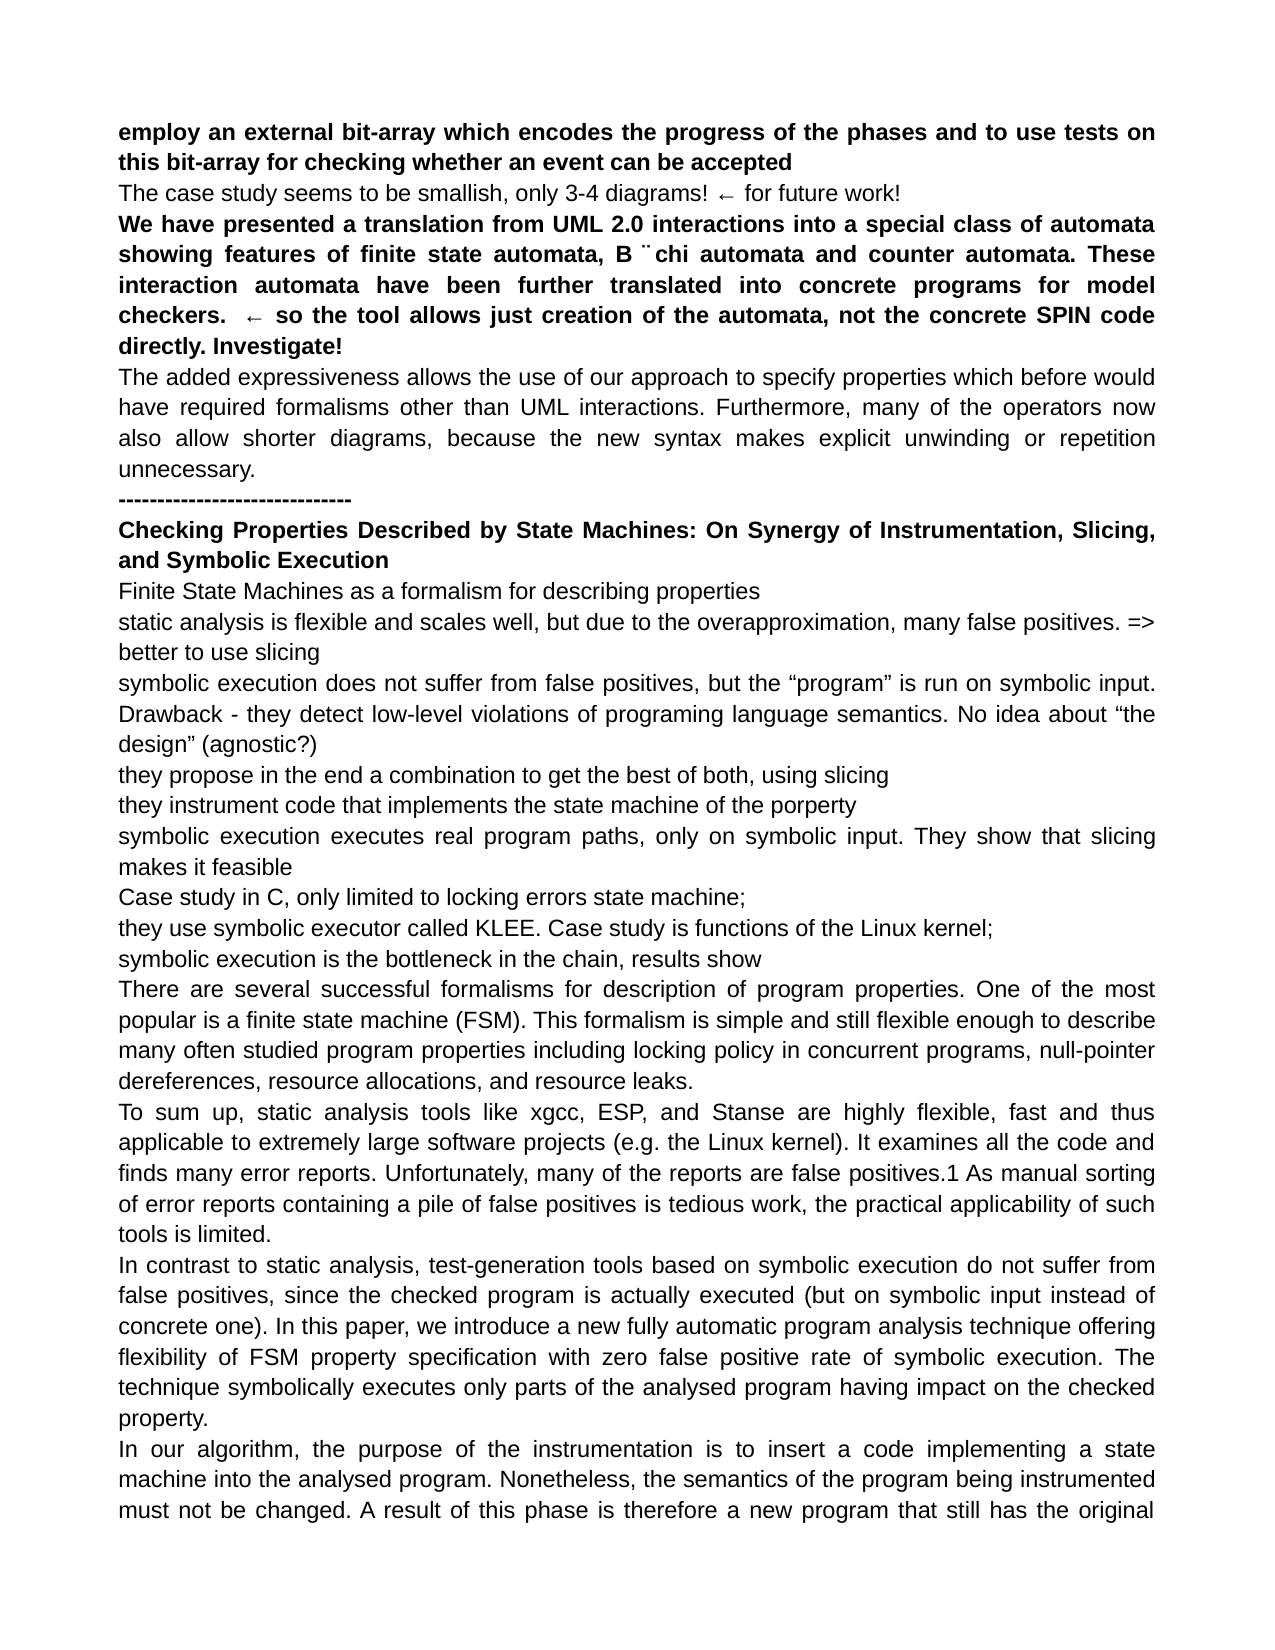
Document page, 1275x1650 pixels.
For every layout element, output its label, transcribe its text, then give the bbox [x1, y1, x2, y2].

text symbolic execution executes real program paths, only on symbolic input. They show that slicing makes it feasible [118, 822, 1157, 880]
text In contrast to static analysis, test-generation tools based on symbolic execution do not suffer from false positives, since the checked program is actually executed (but on symbolic input instead of concrete one). In this paper, we introduce a new fully automatic program analysis technique offering flexibility of FSM property specification with zero false positive rate of symbolic execution. The technique symbolically executes only parts of the analysed program having impact on the checked property. [118, 1251, 1157, 1431]
text they use symbolic executor called KLEE. Case study is functions of the Linux kernel; [118, 914, 1157, 941]
text The added expressiveness allows the use of our approach to specify properties which before would have required formalisms other than UML interactions. Furthermore, many of the operators now also allow shorter diagrams, because the new syntax makes explicit unwinding or repetition unnecessary. [118, 363, 1157, 482]
text We have presented a translation from UML 2.0 interactions into a special class of automata showing features of finite state automata, B ̈ chi automata and counter automata. These interaction automata have been further translated into concrete programs for model checkers. ← so the tool allows just creation of the automata, not the concrete SPIN code directly. Investigate! [118, 210, 1157, 359]
text they propose in the end a combination to get the best of both, using slicing [118, 761, 1157, 788]
text symbolic execution does not suffer from false positives, but the “program” is run on symbolic input. Drawback - they detect low-level violations of programing language semantics. No idea about “the design” (agnostic?) [118, 669, 1157, 757]
text Case study in C, only limited to locking errors state machine; [118, 884, 1157, 911]
text To sum up, static analysis tools like xgcc, ESP, and Stanse are highly flexible, fast and thus applicable to extremely large software projects (e.g. the Linux kernel). It examines all the code and finds many error reports. Unfortunately, many of the reports are false positives.1 As manual sorting of error reports containing a pile of false positives is tedious work, the practical applicability of such tools is limited. [118, 1098, 1157, 1247]
text The case study seems to be smallish, only 3-4 diagrams! ← for future work! [118, 179, 1157, 206]
text static analysis is flexible and scales well, but due to the overapproximation, many false positives. => better to use slicing [118, 608, 1157, 666]
text ------------------------------ [118, 486, 1157, 512]
text they instrument code that implements the state machine of the porperty [118, 792, 1157, 819]
text There are several successful formalisms for description of program properties. One of the most popular is a finite state machine (FSM). This formalism is simple and still flexible enough to describe many often studied program properties including locking policy in concurrent programs, null-pointer dereferences, resource allocations, and resource leaks. [118, 976, 1157, 1094]
text Finite State Machines as a formalism for describing properties [118, 577, 1157, 604]
text symbolic execution is the bottleneck in the chain, results show [118, 945, 1157, 972]
text In our algorithm, the purpose of the instrumentation is to insert a code implementing a state machine into the analysed program. Nonetheless, the semantics of the program being instrumented must not be changed. A result of this phase is therefore a new program that still has the original [118, 1435, 1157, 1523]
text Checking Properties Described by State Machines: On Synergy of Instrumentation, Slicing, and Symbolic Execution [118, 516, 1157, 574]
text employ an external bit-array which encodes the progress of the phases and to use tests on this bit-array for checking whether an event can be accepted [118, 118, 1157, 176]
